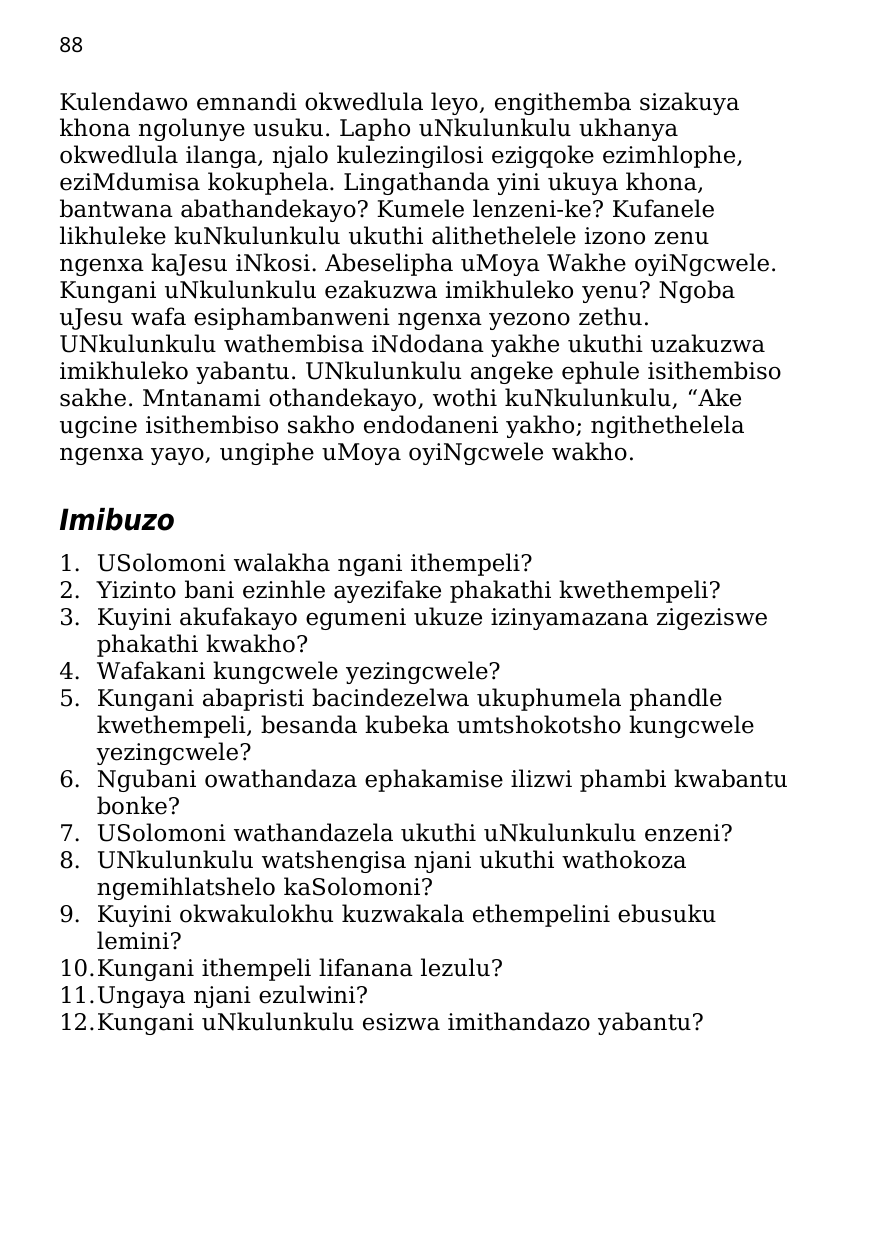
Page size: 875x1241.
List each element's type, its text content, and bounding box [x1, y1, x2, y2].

list Wafakani kungcwele yezingcwele? [59, 658, 791, 685]
list Ungaya njani ezulwini? [59, 982, 791, 1009]
subtitle Imibuzo [59, 504, 791, 538]
list Kungani abapristi bacindezelwa ukuphumela phandle kwethempeli, besanda kubeka umtshokotsho kungcwele yezingcwele? [59, 685, 791, 766]
list USolomoni wathandazela ukuthi uNkulunkulu enzeni? [59, 820, 791, 847]
text Kulendawo emnandi okwedlula leyo, engithemba sizakuya khona ngolunye usuku. Lapho uNkulunkulu ukhanya okwedlula ilanga, njalo kulezingilosi ezigqoke ezimhlophe, eziMdumisa kokuphela. Lingathanda yini ukuya khona, bantwana abathandekayo? Kumele lenzeni-ke? Kufanele likhuleke kuNkulunkulu ukuthi alithethelele izono zenu ngenxa kaJesu iNkosi. Abeselipha uMoya Wakhe oyiNgcwele. Kungani uNkulunkulu ezakuzwa imikhuleko yenu? Ngoba uJesu wafa esiphambanweni ngenxa yezono zethu. UNkulunkulu wathembisa iNdodana yakhe ukuthi uzakuzwa imikhuleko yabantu. UNkulunkulu angeke ephule isithembiso sakhe. Mntanami othandekayo, wothi kuNkulunkulu, “Ake ugcine isithembiso sakho endodaneni yakho; ngithethelela ngenxa yayo, ungiphe uMoya oyiNgcwele wakho. [59, 88, 791, 466]
list Ngubani owathandaza ephakamise ilizwi phambi kwabantu bonke? [59, 766, 791, 820]
list Kuyini akufakayo egumeni ukuze izinyamazana zigeziswe phakathi kwakho? [59, 604, 791, 658]
list USolomoni walakha ngani ithempeli? [59, 550, 791, 577]
list Yizinto bani ezinhle ayezifake phakathi kwethempeli? [59, 577, 791, 604]
list Kuyini okwakulokhu kuzwakala ethempelini ebusuku lemini? [59, 901, 791, 955]
list UNkulunkulu watshengisa njani ukuthi wathokoza ngemihlatshelo kaSolomoni? [59, 847, 791, 901]
list Kungani ithempeli lifanana lezulu? [59, 955, 791, 982]
list Kungani uNkulunkulu esizwa imithandazo yabantu? [59, 1009, 791, 1036]
